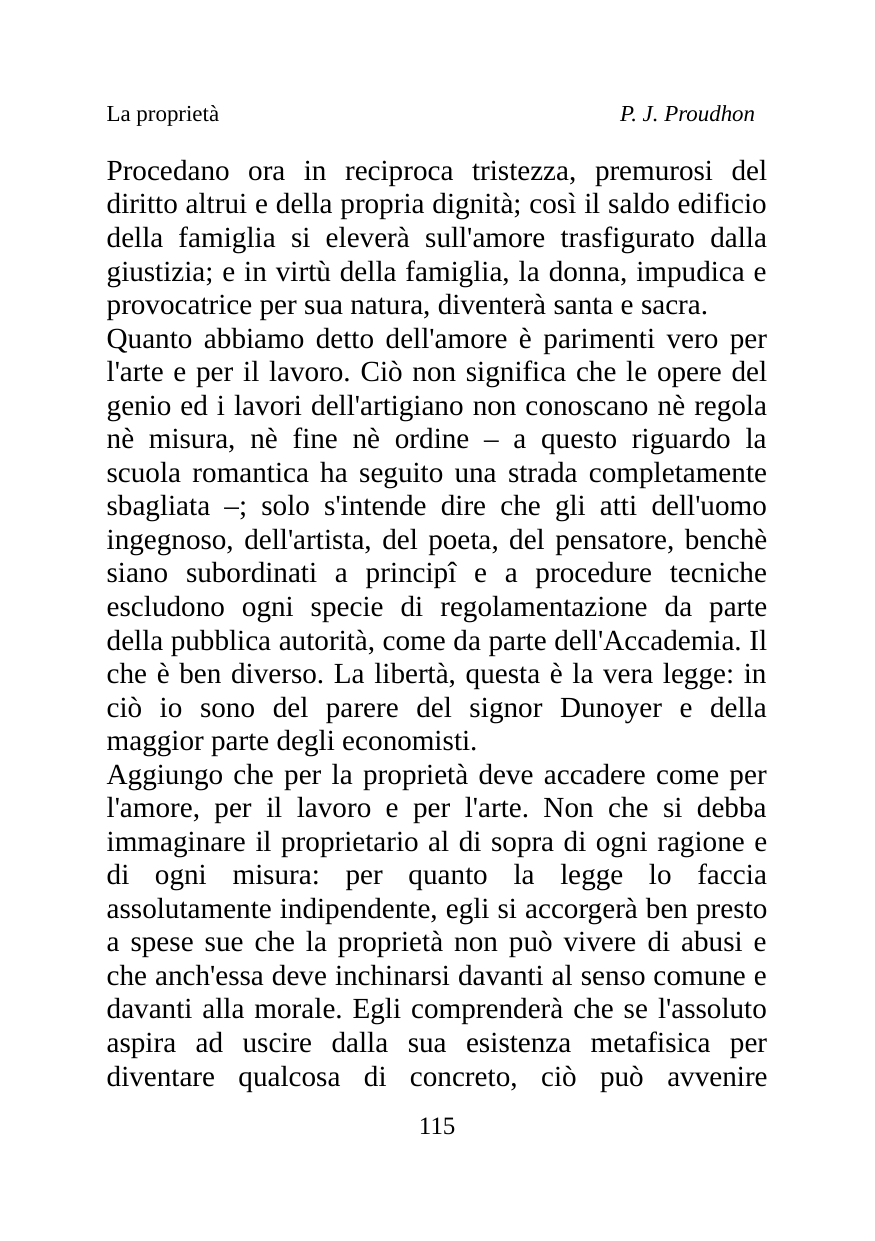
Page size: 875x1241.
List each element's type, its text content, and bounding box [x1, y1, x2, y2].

text Quanto abbiamo detto dell'amore è parimenti vero per l'arte e per il lavoro. Ciò non significa che le opere del genio ed i lavori dell'artigiano non conoscano nè regola nè misura, nè fine nè ordine – a questo riguardo la scuola romantica ha seguito una strada completamente sbagliata –; solo s'intende dire che gli atti dell'uomo ingegnoso, dell'artista, del poeta, del pensatore, benchè siano subordinati a principî e a procedure tecniche escludono ogni specie di regolamentazione da parte della pubblica autorità, come da parte dell'Accademia. Il che è ben diverso. La libertà, questa è la vera legge: in ciò io sono del parere del signor Dunoyer e della maggior parte degli economisti. [106, 321, 768, 757]
text Procedano ora in reciproca tristezza, premurosi del diritto altrui e della propria dignità; così il saldo edificio della famiglia si eleverà sull'amore trasfigurato dalla giustizia; e in virtù della famiglia, la donna, impudica e provocatrice per sua natura, diventerà santa e sacra. [106, 153, 768, 321]
text Aggiungo che per la proprietà deve accadere come per l'amore, per il lavoro e per l'arte. Non che si debba immaginare il proprietario al di sopra di ogni ragione e di ogni misura: per quanto la legge lo faccia assolutamente indipendente, egli si accorgerà ben presto a spese sue che la proprietà non può vivere di abusi e che anch'essa deve inchinarsi davanti al senso comune e davanti alla morale. Egli comprenderà che se l'assoluto aspira ad uscire dalla sua esistenza metafisica per diventare qualcosa di concreto, ciò può avvenire [106, 757, 768, 1092]
